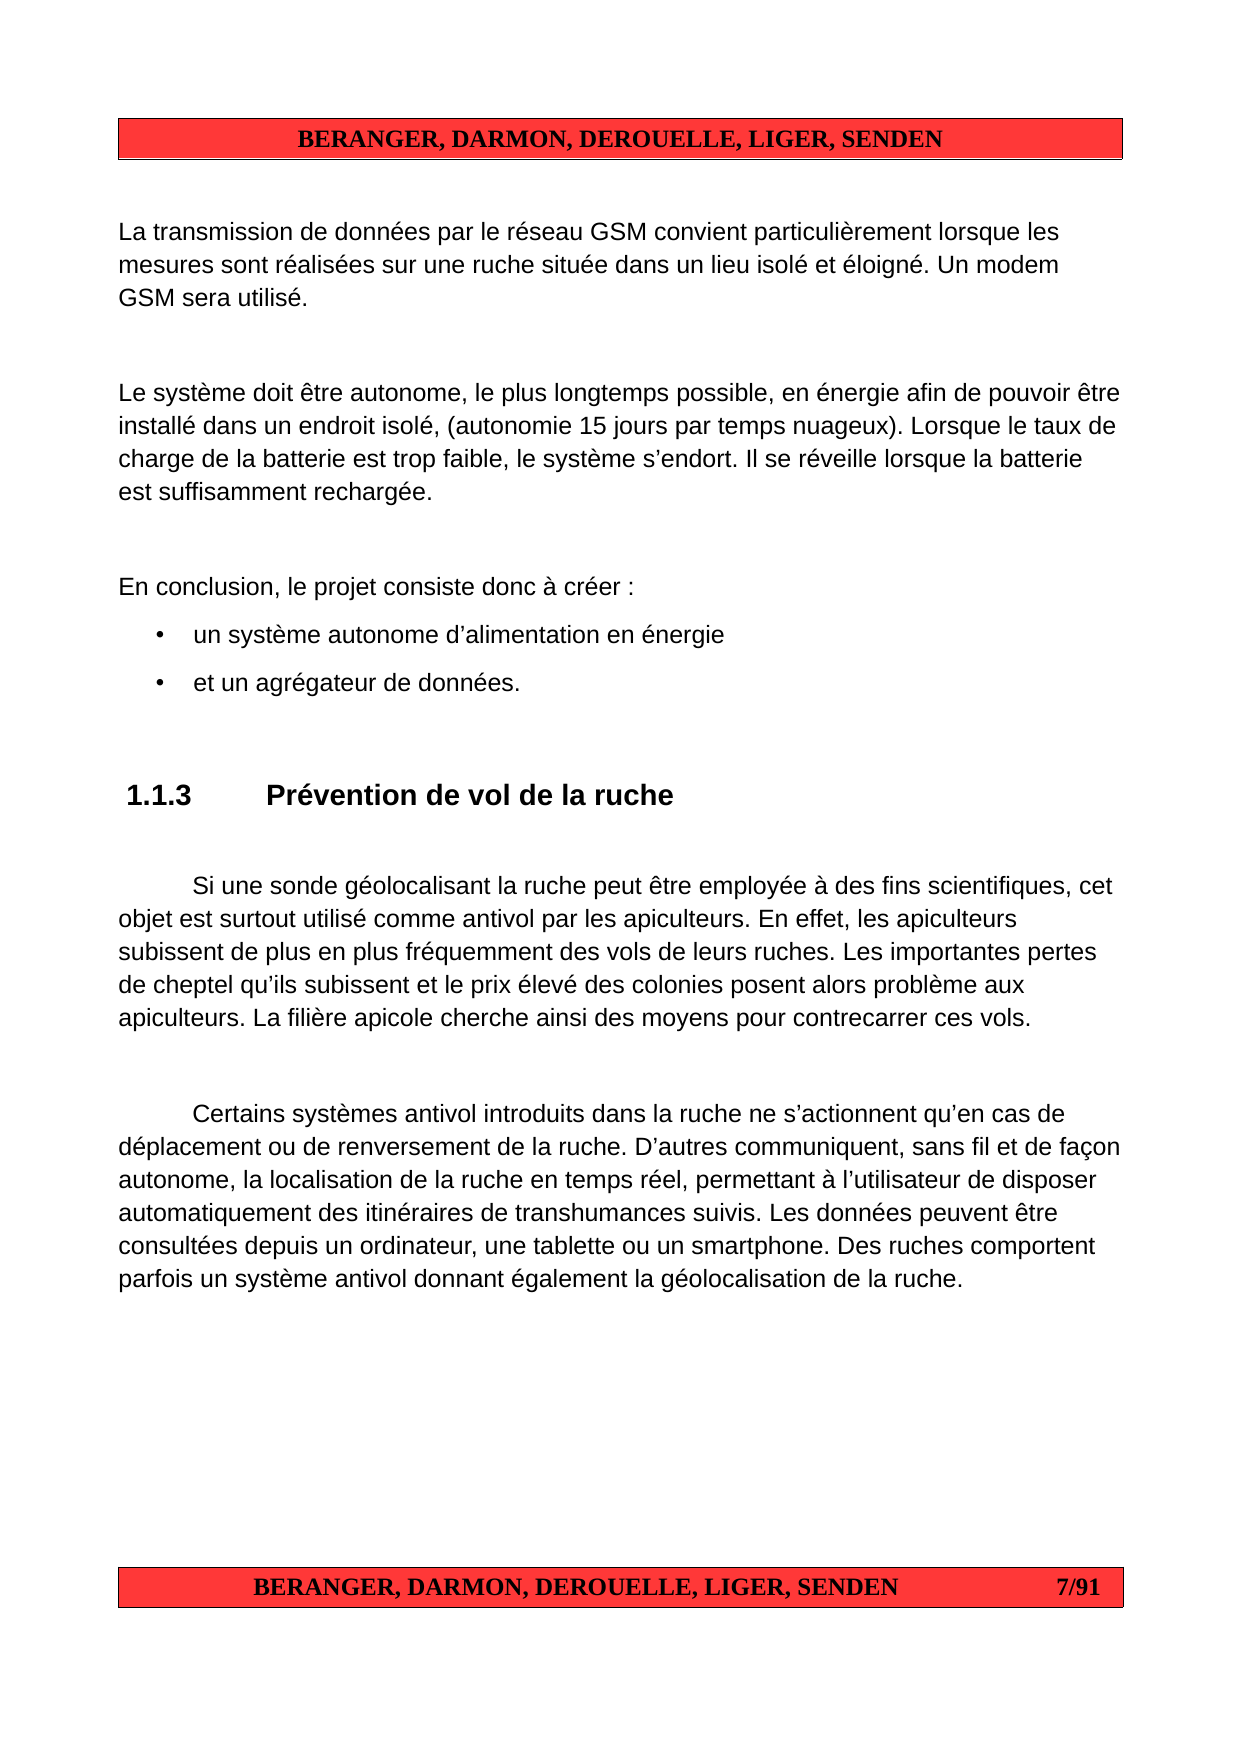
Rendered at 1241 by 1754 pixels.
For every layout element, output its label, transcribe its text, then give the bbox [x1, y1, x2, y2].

list un système autonome d’alimentation en énergie [156, 620, 1122, 649]
text La transmission de données par le réseau GSM convient particulièrement lorsque les mesures sont réalisées sur une ruche située dans un lieu isolé et éloigné. Un modem GSM sera utilisé. [118, 217, 1122, 312]
list et un agrégateur de données. [156, 668, 1122, 696]
text Certains systèmes antivol introduits dans la ruche ne s’actionnent qu’en cas de déplacement ou de renversement de la ruche. D’autres communiquent, sans fil et de façon autonome, la localisation de la ruche en temps réel, permettant à l’utilisateur de disposer automatiquement des itinéraires de transhumances suivis. Les données peuvent être consultées depuis un ordinateur, une tablette ou un smartphone. Des ruches comportent parfois un système antivol donnant également la géolocalisation de la ruche. [118, 1099, 1122, 1292]
text Si une sonde géolocalisant la ruche peut être employée à des fins scientifiques, cet objet est surtout utilisé comme antivol par les apiculteurs. En effet, les apiculteurs subissent de plus en plus fréquemment des vols de leurs ruches. Les importantes pertes de cheptel qu’ils subissent et le prix élevé des colonies posent alors problème aux apiculteurs. La filière apicole cherche ainsi des moyens pour contrecarrer ces vols. [118, 871, 1122, 1032]
text En conclusion, le projet consiste donc à créer : [118, 572, 1122, 601]
text Le système doit être autonome, le plus longtemps possible, en énergie afin de pouvoir être installé dans un endroit isolé, (autonomie 15 jours par temps nuageux). Lorsque le taux de charge de la batterie est trop faible, le système s’endort. Il se réveille lorsque la batterie est suffisamment rechargée. [118, 378, 1122, 506]
subtitle Prévention de vol de la ruche [118, 777, 1122, 811]
